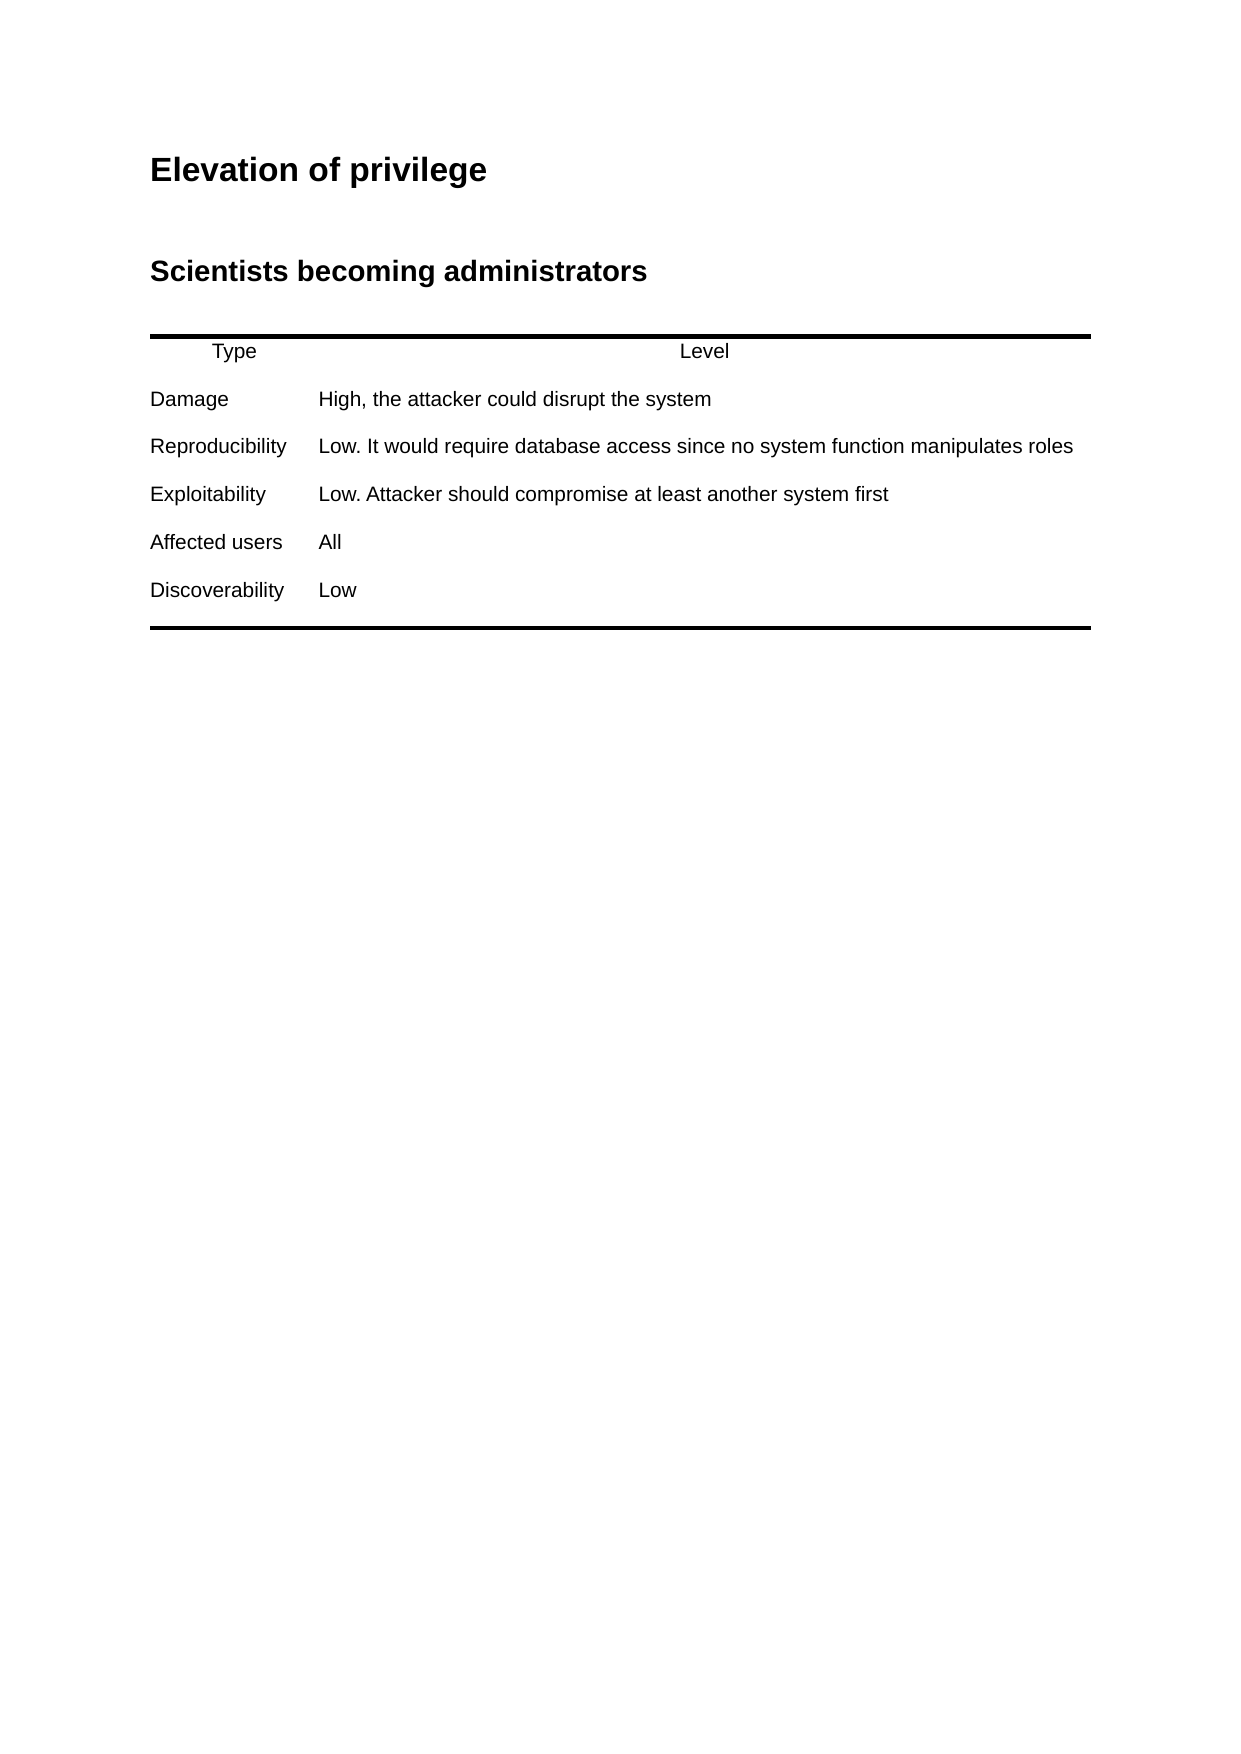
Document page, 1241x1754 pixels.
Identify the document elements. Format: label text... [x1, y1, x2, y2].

table_cell High, the attacker could disrupt the system [318, 386, 1091, 434]
table_cell Exploitability [150, 482, 318, 530]
subtitle Scientists becoming administrators [150, 254, 1091, 288]
table_cell Reproducibility [150, 434, 318, 482]
subtitle Elevation of privilege [150, 150, 1091, 189]
table_header Type [150, 339, 318, 386]
table_cell All [318, 530, 1091, 578]
table_cell Discoverability [150, 578, 318, 626]
table_cell Damage [150, 386, 318, 434]
table_cell Affected users [150, 530, 318, 578]
table_cell Low. It would require database access since no system function manipulates roles [318, 434, 1091, 482]
table_header Level [318, 339, 1091, 386]
table_cell Low. Attacker should compromise at least another system first [318, 482, 1091, 530]
table_cell Low [318, 578, 1091, 626]
